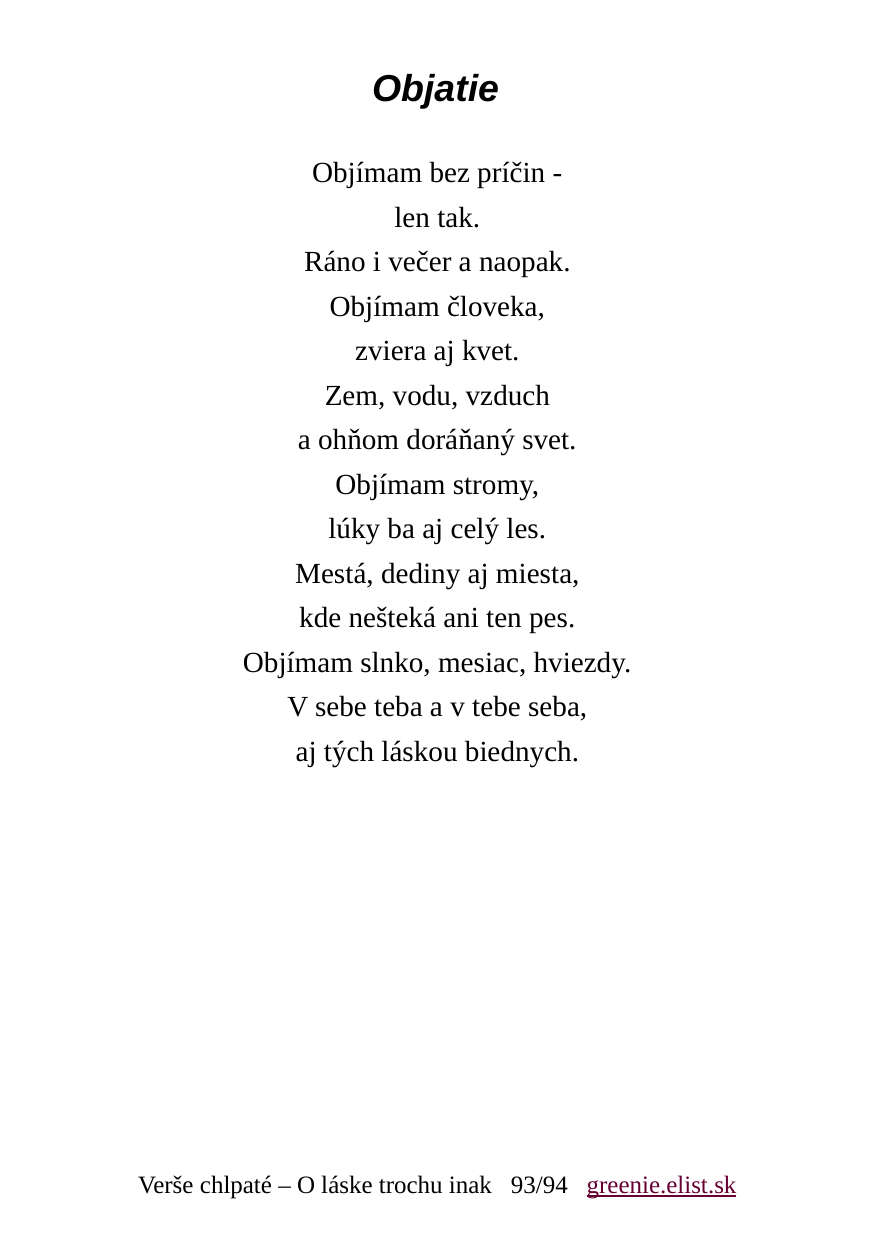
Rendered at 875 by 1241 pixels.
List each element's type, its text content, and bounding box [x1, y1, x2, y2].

text zviera aj kvet. [41, 333, 833, 367]
text Zem, vodu, vzduch [41, 378, 833, 412]
text V sebe teba a v tebe seba, [41, 689, 833, 723]
text Objímam stromy, [41, 467, 833, 501]
text Objímam bez príčin - [41, 156, 833, 189]
text Mestá, dediny aj miesta, [41, 556, 833, 589]
text Objímam slnko, mesiac, hviezdy. [41, 645, 833, 678]
text Objímam človeka, [41, 289, 833, 323]
text aj tých láskou biednych. [41, 734, 833, 767]
text lúky ba aj celý les. [41, 511, 833, 545]
subtitle Objatie [41, 66, 833, 109]
text a ohňom doráňaný svet. [41, 422, 833, 456]
text kde nešteká ani ten pes. [41, 600, 833, 634]
text len tak. [41, 200, 833, 234]
text Ráno i večer a naopak. [41, 244, 833, 278]
